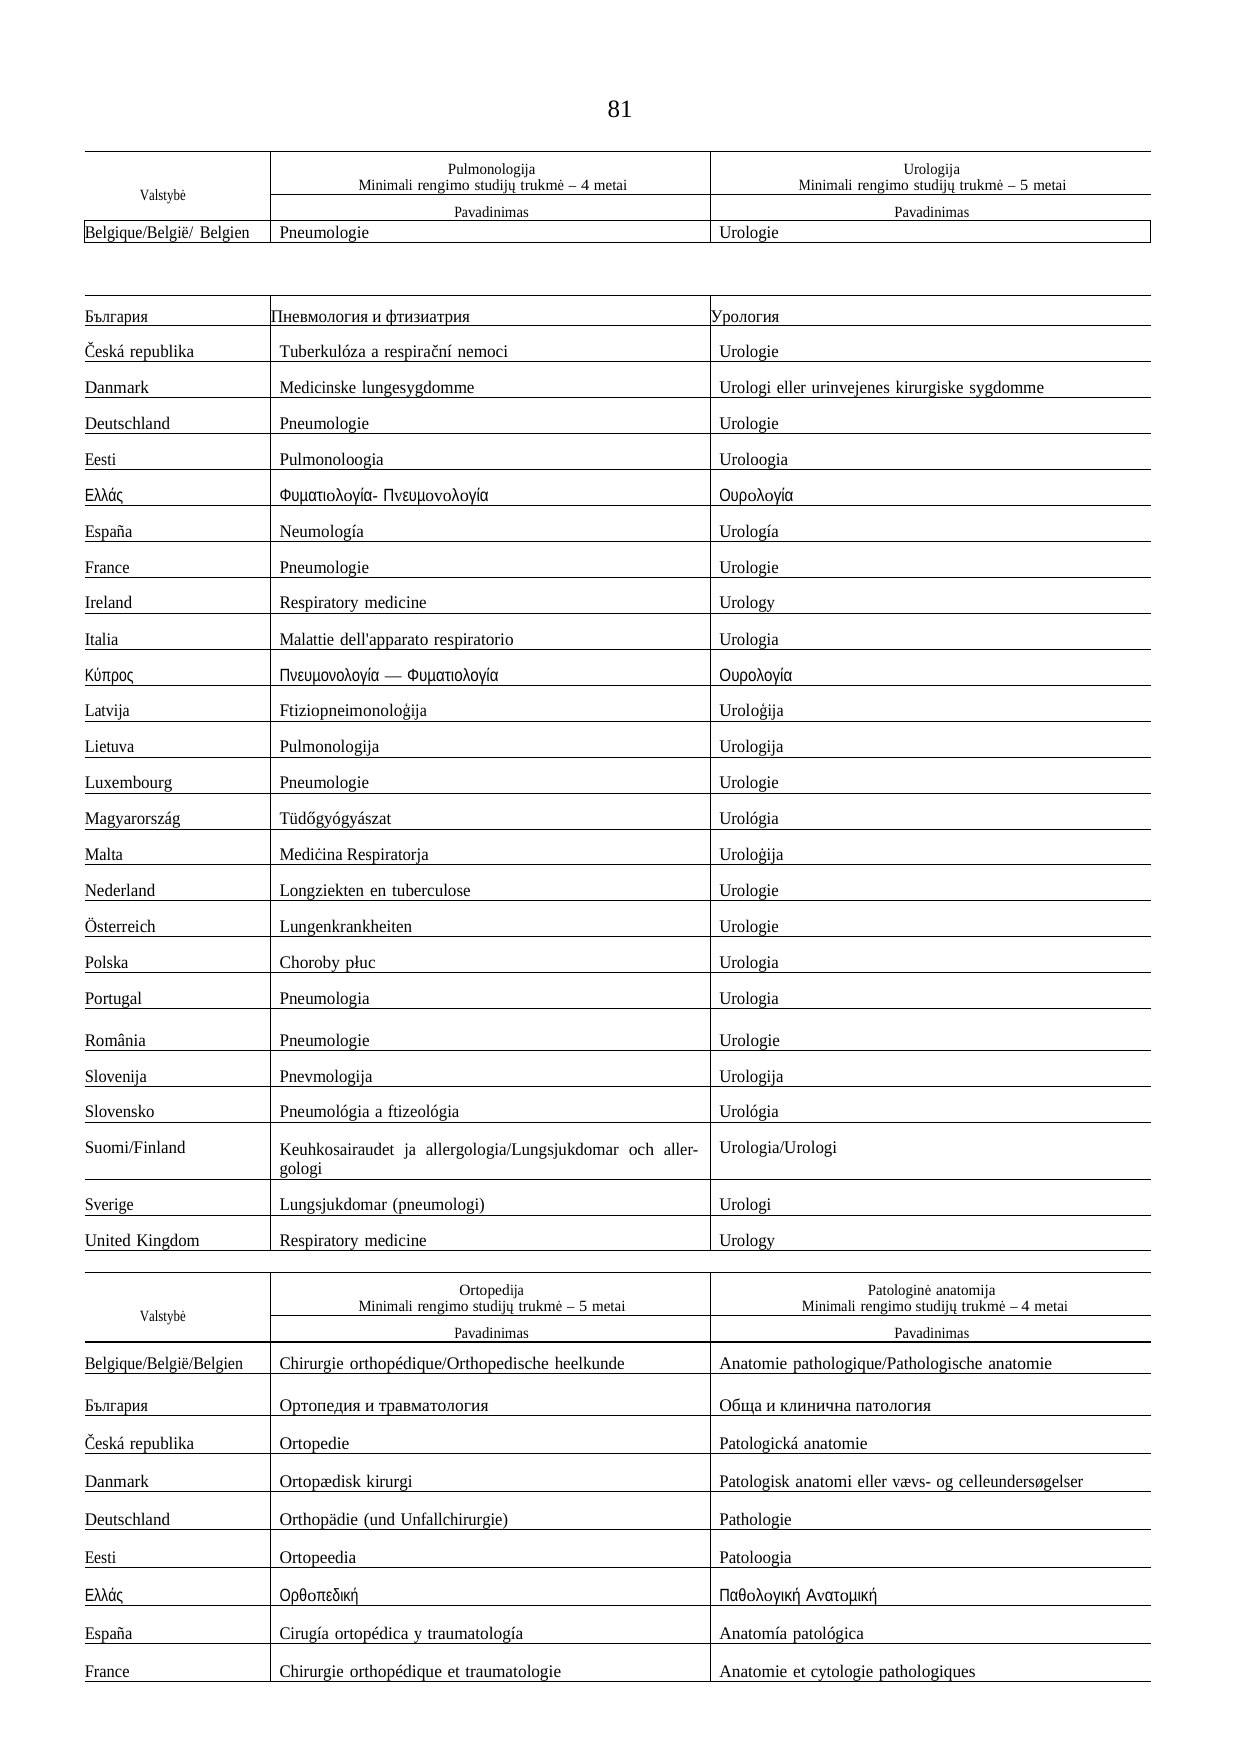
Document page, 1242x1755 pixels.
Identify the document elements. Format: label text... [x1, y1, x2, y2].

table_cell Παθoλoγική Αvατoµική [711, 1568, 1151, 1605]
table_cell Pneumologie [271, 398, 710, 433]
table_cell Urología [711, 506, 1151, 541]
table_cell Anatomie pathologique/Pathologische anatomie [711, 1343, 1151, 1373]
table_cell Suomi/Finland [85, 1123, 270, 1178]
table_cell Urologie [711, 221, 1150, 242]
table_cell Luxembourg [85, 758, 270, 792]
table_cell Urologie [711, 398, 1151, 433]
table_cell Slovenija [85, 1051, 270, 1086]
table_cell Chirurgie orthopédique et traumatologie [271, 1644, 710, 1681]
table_cell Ortopædisk kirurgi [271, 1454, 710, 1491]
table_cell Lungsjukdomar (pneumologi) [271, 1180, 710, 1214]
table_cell Choroby płuc [271, 937, 710, 972]
table_cell [271, 243, 710, 295]
table_cell Lietuva [85, 722, 270, 757]
table_cell Ortopedie [271, 1416, 710, 1453]
table_cell Pavadinimas [271, 195, 710, 220]
table_cell Österreich [85, 901, 270, 936]
table_header Pulmonologija Minimali rengimo studijų trukmė – 4 metai [271, 152, 710, 194]
table_cell Pulmonoloogia [271, 434, 710, 469]
table_cell [710, 243, 1151, 295]
table_cell Ελλάς [85, 1568, 270, 1605]
table_cell Anatomía patológica [711, 1606, 1151, 1643]
table_cell Urologija [711, 722, 1151, 757]
table_cell Uroloogia [711, 434, 1151, 469]
table_cell Tüdőgyógyászat [271, 794, 710, 828]
table_cell Urologie [711, 901, 1151, 936]
table_cell Ορθoπεδική [271, 1568, 710, 1605]
table_cell United Kingdom [85, 1216, 270, 1250]
table_cell Pneumologie [271, 221, 710, 242]
table_cell Belgique/België/ Belgien [85, 221, 270, 242]
table_cell Urologie [711, 326, 1151, 361]
table_cell Keuhkosairaudet ja allergologia/Lungsjukdomar och aller- gologi [271, 1123, 710, 1178]
table_cell Urology [711, 1216, 1151, 1250]
table_cell Κύπρος [85, 650, 270, 685]
table_cell Urológia [711, 1087, 1151, 1122]
table_cell Urologie [711, 542, 1151, 577]
table_cell Polska [85, 937, 270, 972]
table_cell Pavadinimas [711, 195, 1151, 220]
table_cell Anatomie et cytologie pathologiques [711, 1644, 1151, 1681]
table_cell Patoloogia [711, 1530, 1151, 1567]
table_header Urologija Minimali rengimo studijų trukmė – 5 metai [711, 152, 1151, 194]
table_cell España [85, 1606, 270, 1643]
table_cell Urológia [711, 794, 1151, 828]
table_cell Обща и клинична патология [711, 1374, 1151, 1415]
table_cell Orthopädie (und Unfallchirurgie) [271, 1492, 710, 1529]
table_cell Ftiziopneimonoloģija [271, 686, 710, 721]
table_cell Tuberkulóza a respirační nemoci [271, 326, 710, 361]
table_cell Urologia/Urologi [711, 1123, 1151, 1178]
table_cell Eesti [85, 434, 270, 469]
table_cell Eesti [85, 1530, 270, 1567]
table_cell Урология [711, 296, 1151, 325]
table_cell France [85, 542, 270, 577]
table_header Valstybė [85, 1273, 270, 1341]
table_cell Cirugía ortopédica y traumatología [271, 1606, 710, 1643]
table_cell Medicinske lungesygdomme [271, 362, 710, 397]
table_cell Ortopeedia [271, 1530, 710, 1567]
table_cell Uroloġija [711, 830, 1151, 864]
table_cell Urologi [711, 1180, 1151, 1214]
table_cell Pneumologie [271, 758, 710, 792]
table_cell Patologisk anatomi eller vævs- og celleundersøgelser [711, 1454, 1151, 1491]
table_cell Pneumologie [271, 1009, 710, 1050]
table_cell Latvija [85, 686, 270, 721]
table_cell Ουρoλoγία [711, 470, 1151, 505]
table_cell Slovensko [85, 1087, 270, 1122]
table_cell Uroloģija [711, 686, 1151, 721]
table_cell Italia [85, 614, 270, 649]
table_cell Magyarország [85, 794, 270, 828]
table_cell [85, 243, 271, 295]
table_cell Urologia [711, 614, 1151, 649]
table_cell España [85, 506, 270, 541]
table_cell Φυµατιoλoγία- Πvευµovoλoγία [271, 470, 710, 505]
table_cell France [85, 1644, 270, 1681]
table_cell Danmark [85, 1454, 270, 1491]
table_cell România [85, 1009, 270, 1050]
table_cell Urologie [711, 758, 1151, 792]
table_cell Česká republika [85, 326, 270, 361]
table_cell Pnevmologija [271, 1051, 710, 1086]
table_cell Chirurgie orthopédique/Orthopedische heelkunde [271, 1343, 710, 1373]
table_cell Urologie [711, 865, 1151, 900]
table_cell Malta [85, 830, 270, 864]
table_cell Urology [711, 578, 1151, 613]
table_cell Patologická anatomie [711, 1416, 1151, 1453]
table_cell Ελλάς [85, 470, 270, 505]
table_cell Deutschland [85, 398, 270, 433]
table_cell Česká republika [85, 1416, 270, 1453]
table_cell Ортопедия и травматология [271, 1374, 710, 1415]
table_cell Respiratory medicine [271, 578, 710, 613]
table_cell Lungenkrankheiten [271, 901, 710, 936]
table_cell България [85, 296, 270, 325]
table_cell Neumología [271, 506, 710, 541]
table_header Ortopedija Minimali rengimo studijų trukmė – 5 metai [271, 1273, 710, 1315]
table_cell Portugal [85, 973, 270, 1008]
table_cell Danmark [85, 362, 270, 397]
table_cell Pneumologia [271, 973, 710, 1008]
table_cell Ireland [85, 578, 270, 613]
table_cell Pneumológia a ftizeológia [271, 1087, 710, 1122]
table_cell Belgique/België/Belgien [85, 1343, 270, 1373]
table_cell Nederland [85, 865, 270, 900]
table_cell Urologie [711, 1009, 1151, 1050]
table_cell Malattie dell'apparato respiratorio [271, 614, 710, 649]
table_cell Пневмология и фтизиатрия [271, 296, 710, 325]
table_cell България [85, 1374, 270, 1415]
table_cell Pathologie [711, 1492, 1151, 1529]
table_cell Urologi eller urinvejenes kirurgiske sygdomme [711, 362, 1151, 397]
table_cell Longziekten en tuberculose [271, 865, 710, 900]
table_cell Pulmonologija [271, 722, 710, 757]
table_cell Pavadinimas [271, 1316, 710, 1341]
table_cell Deutschland [85, 1492, 270, 1529]
table_cell Πνευµονολογία — Φυµατιολογία [271, 650, 710, 685]
table_cell Pneumologie [271, 542, 710, 577]
table_header Valstybė [85, 152, 270, 220]
table_cell Ουρολογία [711, 650, 1151, 685]
table_cell Urologija [711, 1051, 1151, 1086]
table_cell Respiratory medicine [271, 1216, 710, 1250]
table_cell Pavadinimas [711, 1316, 1151, 1341]
table_cell Urologia [711, 937, 1151, 972]
table_cell Sverige [85, 1180, 270, 1214]
table_header Patologinė anatomija Minimali rengimo studijų trukmė – 4 metai [711, 1273, 1151, 1315]
table_cell Mediċina Respiratorja [271, 830, 710, 864]
table_cell Urologia [711, 973, 1151, 1008]
